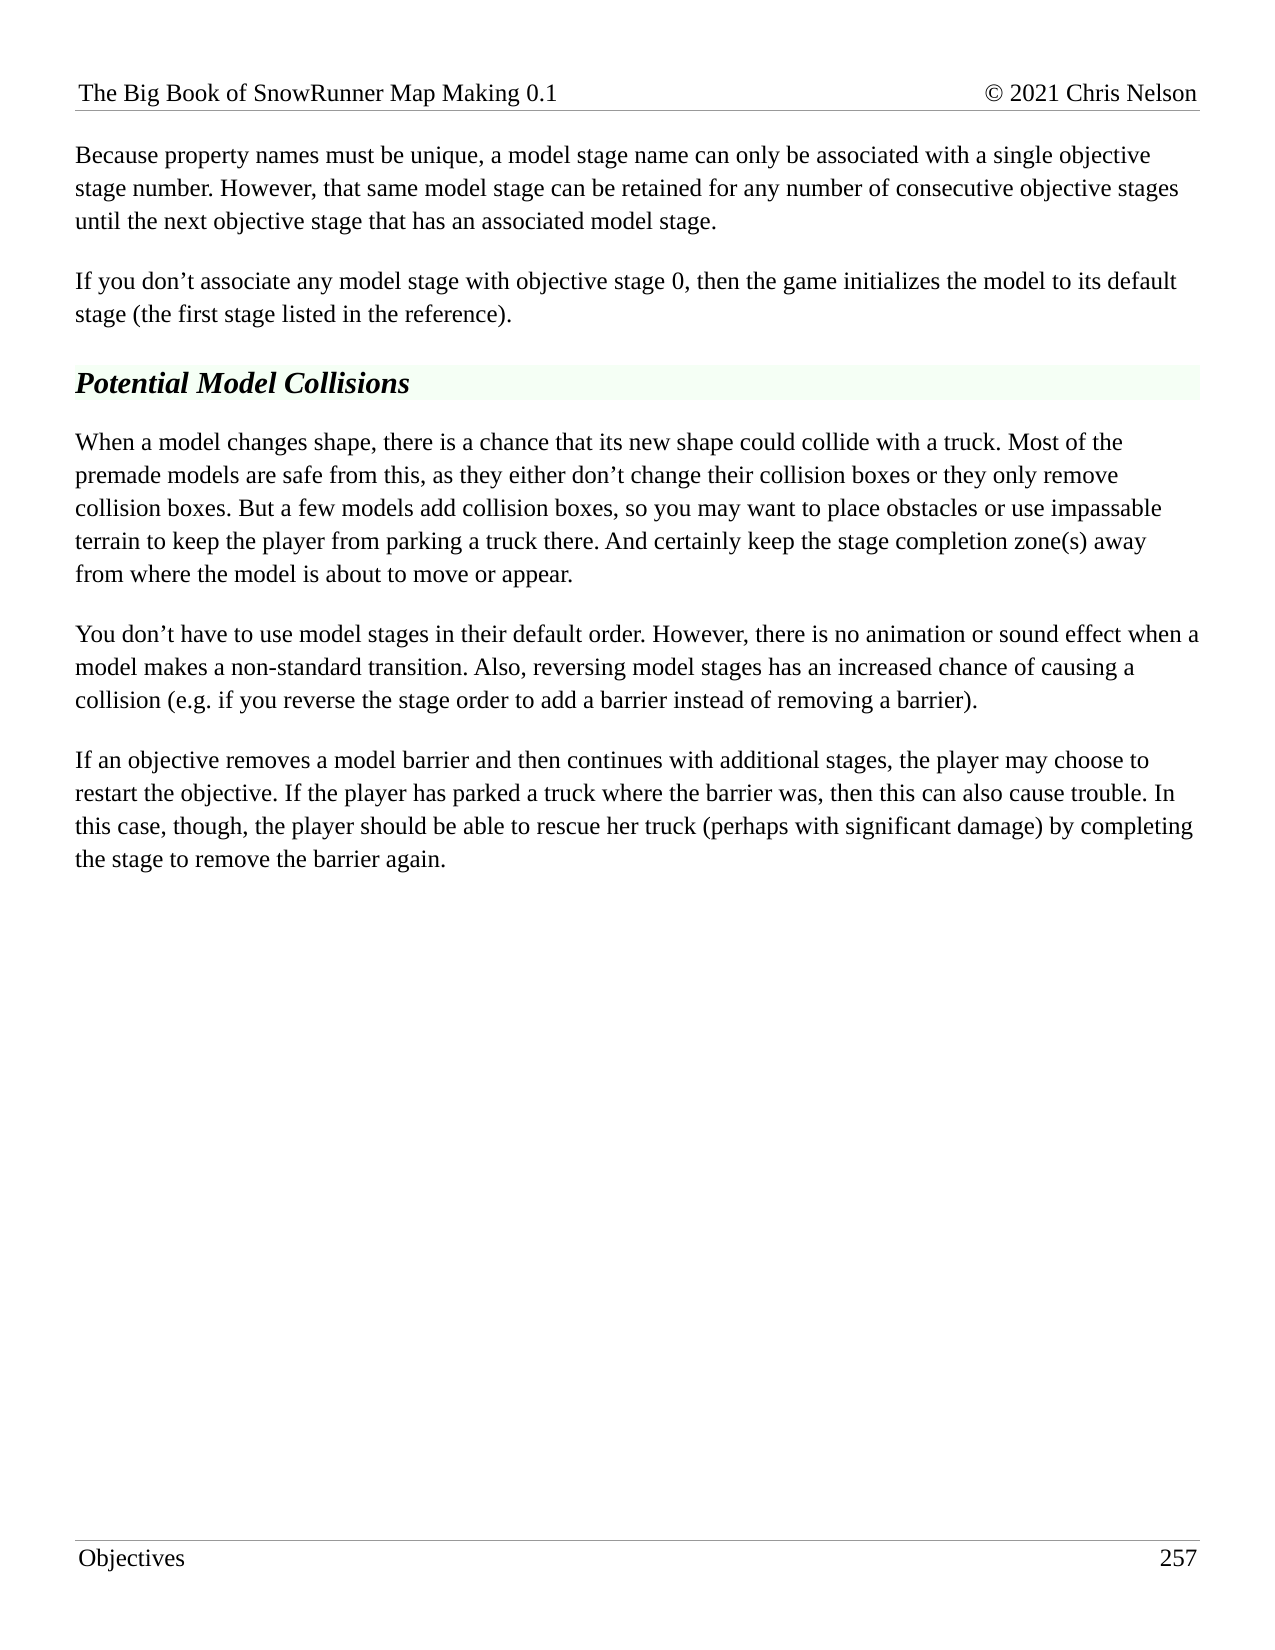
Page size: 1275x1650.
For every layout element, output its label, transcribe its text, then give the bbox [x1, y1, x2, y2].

text When a model changes shape, there is a chance that its new shape could collide with a truck. Most of the premade models are safe from this, as they either don’t change their collision boxes or they only remove collision boxes. But a few models add collision boxes, so you may want to place obstacles or use impassable terrain to keep the player from parking a truck there. And certainly keep the stage completion zone(s) away from where the model is about to move or appear. [75, 427, 1200, 588]
text You don’t have to use model stages in their default order. However, there is no animation or sound effect when a model makes a non-standard transition. Also, reversing model stages has an increased chance of causing a collision (e.g. if you reverse the stage order to add a barrier instead of removing a barrier). [75, 619, 1200, 714]
text Because property names must be unique, a model stage name can only be associated with a single objective stage number. However, that same model stage can be retained for any number of consecutive objective stages until the next objective stage that has an associated model stage. [75, 140, 1200, 235]
text If an objective removes a model barrier and then continues with additional stages, the player may choose to restart the objective. If the player has parked a truck where the barrier was, then this can also cause trouble. In this case, though, the player should be able to rescue her truck (perhaps with significant damage) by completing the stage to remove the barrier again. [75, 745, 1200, 873]
subtitle Potential Model Collisions [75, 365, 1200, 400]
text If you don’t associate any model stage with objective stage 0, then the game initializes the model to its default stage (the first stage listed in the reference). [75, 266, 1200, 328]
